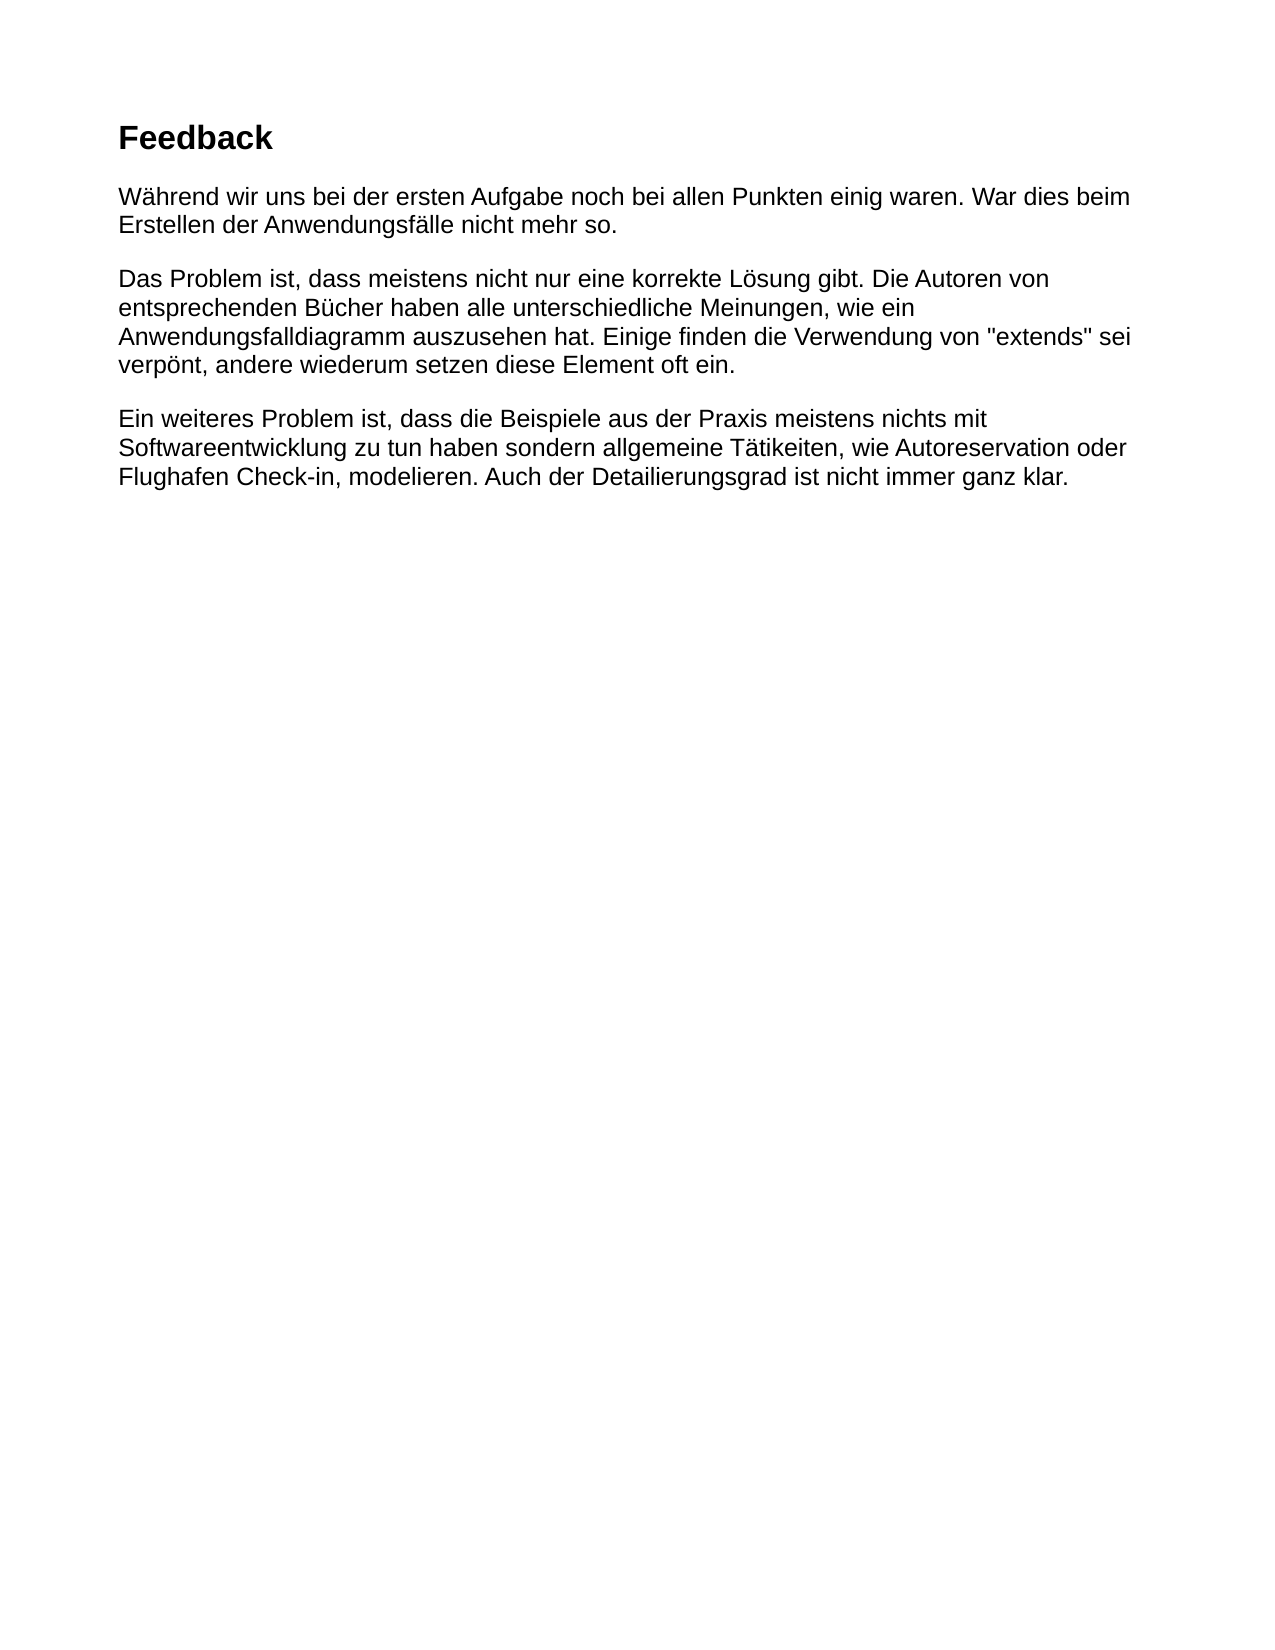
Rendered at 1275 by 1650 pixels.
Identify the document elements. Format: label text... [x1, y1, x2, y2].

text Während wir uns bei der ersten Aufgabe noch bei allen Punkten einig waren. War dies beim Erstellen der Anwendungsfälle nicht mehr so. [118, 182, 1157, 239]
subtitle Feedback [118, 118, 1157, 157]
text Ein weiteres Problem ist, dass die Beispiele aus der Praxis meistens nichts mit Softwareentwicklung zu tun haben sondern allgemeine Tätikeiten, wie Autoreservation oder Flughafen Check-in, modelieren. Auch der Detailierungsgrad ist nicht immer ganz klar. [118, 404, 1157, 491]
text Das Problem ist, dass meistens nicht nur eine korrekte Lösung gibt. Die Autoren von entsprechenden Bücher haben alle unterschiedliche Meinungen, wie ein Anwendungsfalldiagramm auszusehen hat. Einige finden die Verwendung von "extends" sei verpönt, andere wiederum setzen diese Element oft ein. [118, 264, 1157, 379]
